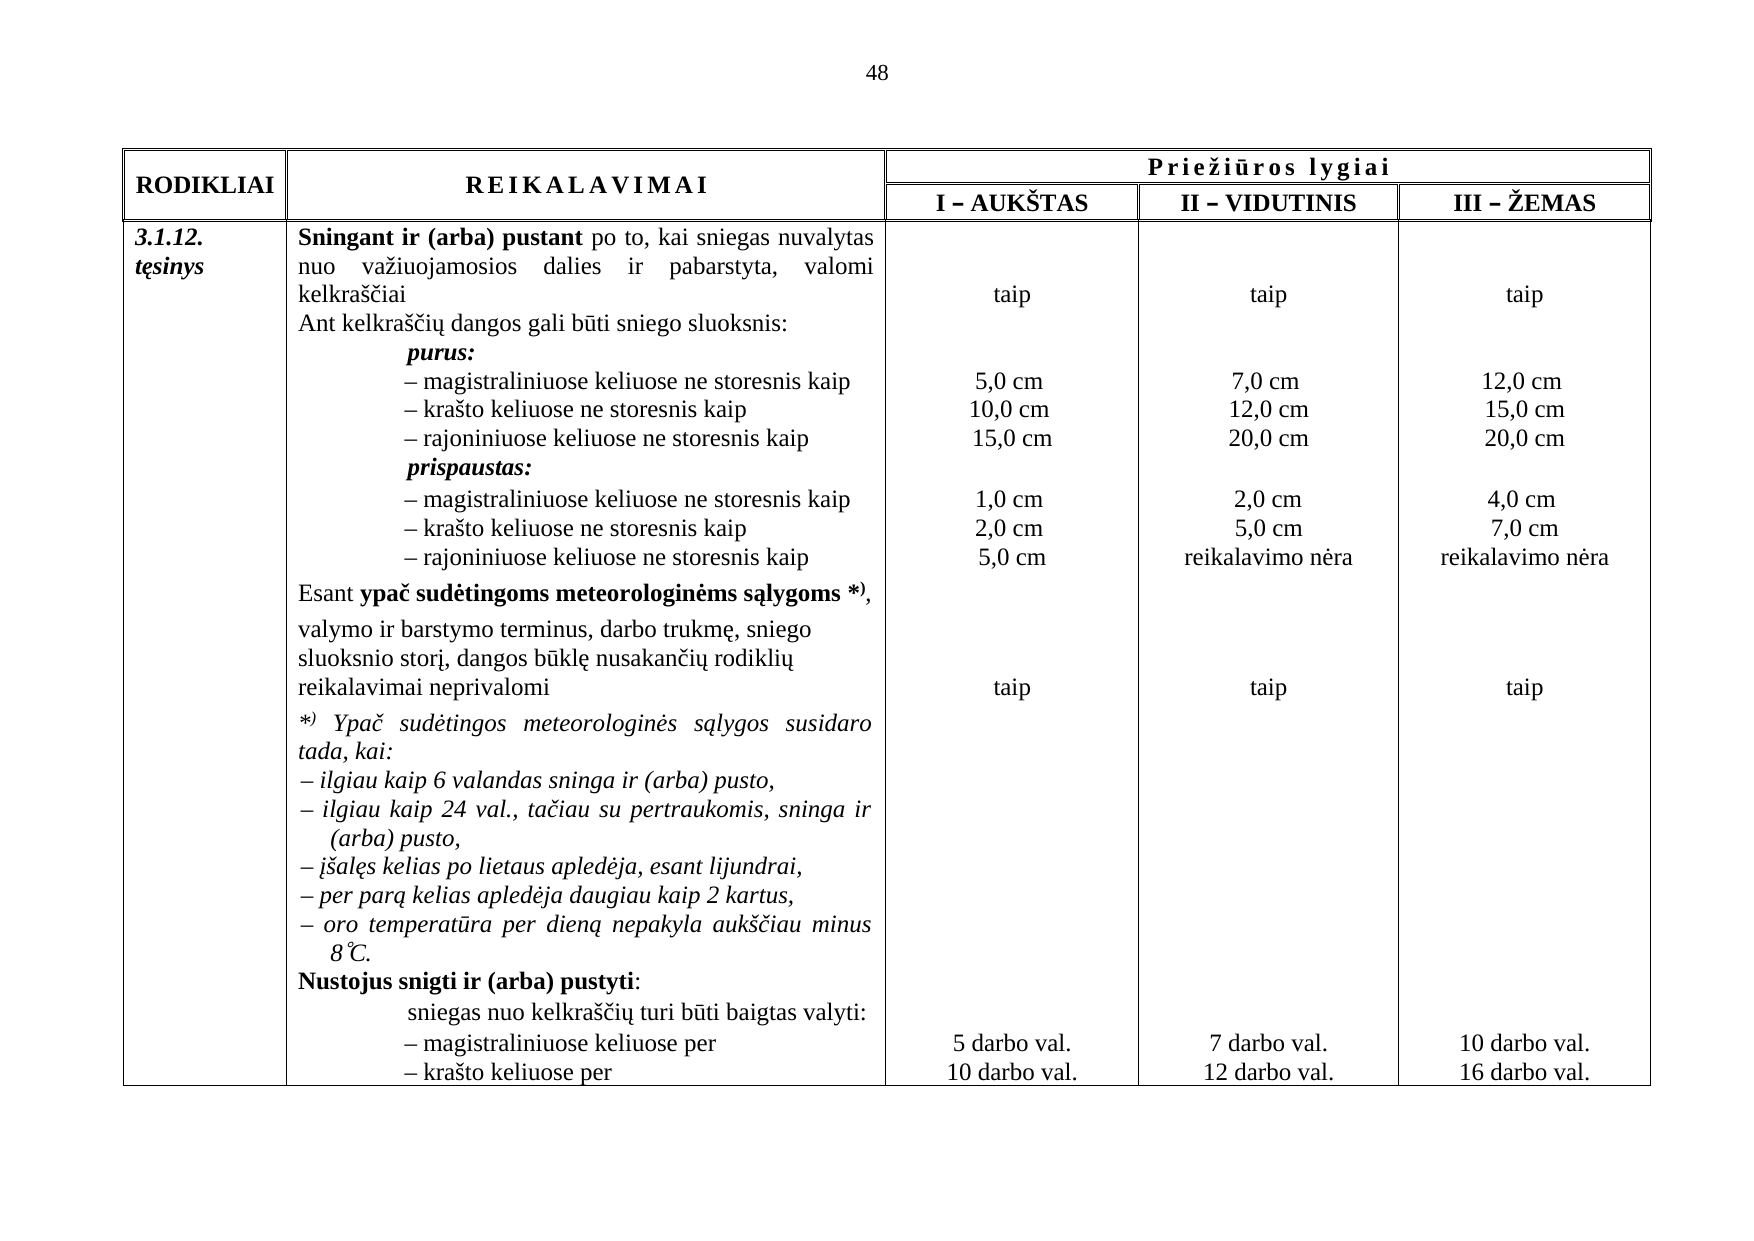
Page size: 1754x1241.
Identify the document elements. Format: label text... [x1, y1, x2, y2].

table_cell [1399, 308, 1650, 337]
table_cell [1139, 966, 1398, 997]
table_cell – krašto keliuose ne storesnis kaip [287, 513, 885, 542]
table_cell 7 darbo val. [1139, 1028, 1398, 1057]
table_cell [124, 1057, 286, 1085]
table_cell – ilgiau kaip 6 valandas sninga ir (arba) pusto, [287, 765, 885, 794]
table_cell taip [886, 222, 1138, 308]
table_cell [1399, 700, 1650, 851]
table_cell [1399, 909, 1650, 966]
table_cell [1399, 966, 1650, 997]
table_cell [124, 700, 286, 851]
table_cell taip [1139, 571, 1398, 700]
table_cell Sningant ir (arba) pustant po to, kai sniegas nuvalytas nuo važiuojamosios dalies ir pabarstyta, valomi kelkraščiai [287, 222, 885, 308]
table_cell – krašto keliuose per [287, 1057, 885, 1085]
table_cell – magistraliniuose keliuose ne storesnis kaip [287, 366, 885, 394]
table_cell 20,0 cm [1139, 423, 1398, 452]
table_cell Esant ypač sudėtingoms meteorologinėms sąlygoms *), valymo ir barstymo terminus, darbo trukmę, sniego sluoksnio storį, dangos būklę nusakančių rodiklių reikalavimai neprivalomi [287, 571, 885, 700]
table_cell [124, 423, 286, 452]
table_cell [1139, 909, 1398, 966]
table_header REIKALAVIMAI [288, 151, 884, 219]
table_cell [124, 542, 286, 571]
table_cell [886, 909, 1138, 966]
table_cell – rajoniniuose keliuose ne storesnis kaip [287, 542, 885, 571]
table_cell III – ŽEMAS [1400, 185, 1649, 219]
table_cell 1,0 cm [886, 485, 1138, 513]
table_cell [886, 337, 1138, 366]
table_cell sniegas nuo kelkraščių turi būti baigtas valyti: [287, 997, 885, 1028]
table_cell taip [1399, 222, 1650, 308]
table_cell 12,0 cm [1139, 395, 1398, 423]
table_cell [1139, 452, 1398, 484]
table_cell [1399, 452, 1650, 484]
table_cell reikalavimo nėra [1399, 542, 1650, 571]
table_cell – krašto keliuose ne storesnis kaip [287, 395, 885, 423]
table_cell [1399, 337, 1650, 366]
table_cell purus: [287, 337, 885, 366]
table_cell taip [1139, 222, 1398, 308]
table_cell 5,0 cm [886, 542, 1138, 571]
table_cell [124, 997, 286, 1028]
table_cell 7,0 cm [1139, 366, 1398, 394]
table_cell [124, 452, 286, 484]
table_cell [1399, 851, 1650, 909]
table_cell taip [886, 571, 1138, 700]
table_cell 3.1.12. tęsinys [124, 222, 286, 308]
table_cell 2,0 cm [1139, 485, 1398, 513]
table_cell [124, 1028, 286, 1057]
table_cell [124, 966, 286, 997]
table_cell [1139, 851, 1398, 909]
table_cell – oro temperatūra per dieną nepakyla aukščiau minus 8C. [287, 909, 885, 966]
table_cell 10 darbo val. [886, 1057, 1138, 1085]
table_cell [124, 851, 286, 909]
table_cell [886, 700, 1138, 851]
table_cell [1139, 997, 1398, 1028]
table_cell [124, 308, 286, 337]
table_cell 15,0 cm [1399, 395, 1650, 423]
table_cell [124, 513, 286, 542]
table_cell 20,0 cm [1399, 423, 1650, 452]
table_cell 12,0 cm [1399, 366, 1650, 394]
table_cell 4,0 cm [1399, 485, 1650, 513]
table_cell – rajoniniuose keliuose ne storesnis kaip [287, 423, 885, 452]
table_cell I – AUKŠTAS [887, 185, 1137, 219]
table_cell [1139, 308, 1398, 337]
table_cell 10,0 cm [886, 395, 1138, 423]
table_cell 5 darbo val. [886, 1028, 1138, 1057]
table_cell Nustojus snigti ir (arba) pustyti: [287, 966, 885, 997]
table_cell – įšalęs kelias po lietaus apledėja, esant lijundrai, [287, 851, 885, 880]
table_cell [886, 452, 1138, 484]
table_cell [124, 366, 286, 394]
table_cell – per parą kelias apledėja daugiau kaip 2 kartus, [287, 880, 885, 909]
table_cell [124, 909, 286, 966]
table_cell [886, 997, 1138, 1028]
table_cell [1139, 700, 1398, 851]
table_cell 5,0 cm [886, 366, 1138, 394]
table_cell 2,0 cm [886, 513, 1138, 542]
table_cell II – VIDUTINIS [1140, 185, 1397, 219]
table_cell [124, 571, 286, 700]
table_cell 10 darbo val. [1399, 1028, 1650, 1057]
table_cell 7,0 cm [1399, 513, 1650, 542]
table_cell [886, 308, 1138, 337]
table_cell [1399, 997, 1650, 1028]
table_cell *) Ypač sudėtingos meteorologinės sąlygos susidaro tada, kai: [287, 700, 885, 765]
table_cell 15,0 cm [886, 423, 1138, 452]
table_cell [886, 851, 1138, 909]
table_header RODIKLIAI [125, 151, 285, 219]
table_cell Ant kelkraščių dangos gali būti sniego sluoksnis: [287, 308, 885, 337]
table_cell [886, 966, 1138, 997]
table_cell 12 darbo val. [1139, 1057, 1398, 1085]
table_cell taip [1399, 571, 1650, 700]
table_cell – ilgiau kaip 24 val., tačiau su pertraukomis, sninga ir (arba) pusto, [287, 794, 885, 851]
table_cell – magistraliniuose keliuose ne storesnis kaip [287, 485, 885, 513]
table_cell [1139, 337, 1398, 366]
table_header Priežiūros lygiai [887, 151, 1649, 182]
table_cell – magistraliniuose keliuose per [287, 1028, 885, 1057]
table_cell [124, 337, 286, 366]
table_cell 5,0 cm [1139, 513, 1398, 542]
table_cell 16 darbo val. [1399, 1057, 1650, 1085]
table_cell [124, 395, 286, 423]
table_cell [124, 485, 286, 513]
table_cell prispaustas: [287, 452, 885, 484]
table_cell reikalavimo nėra [1139, 542, 1398, 571]
